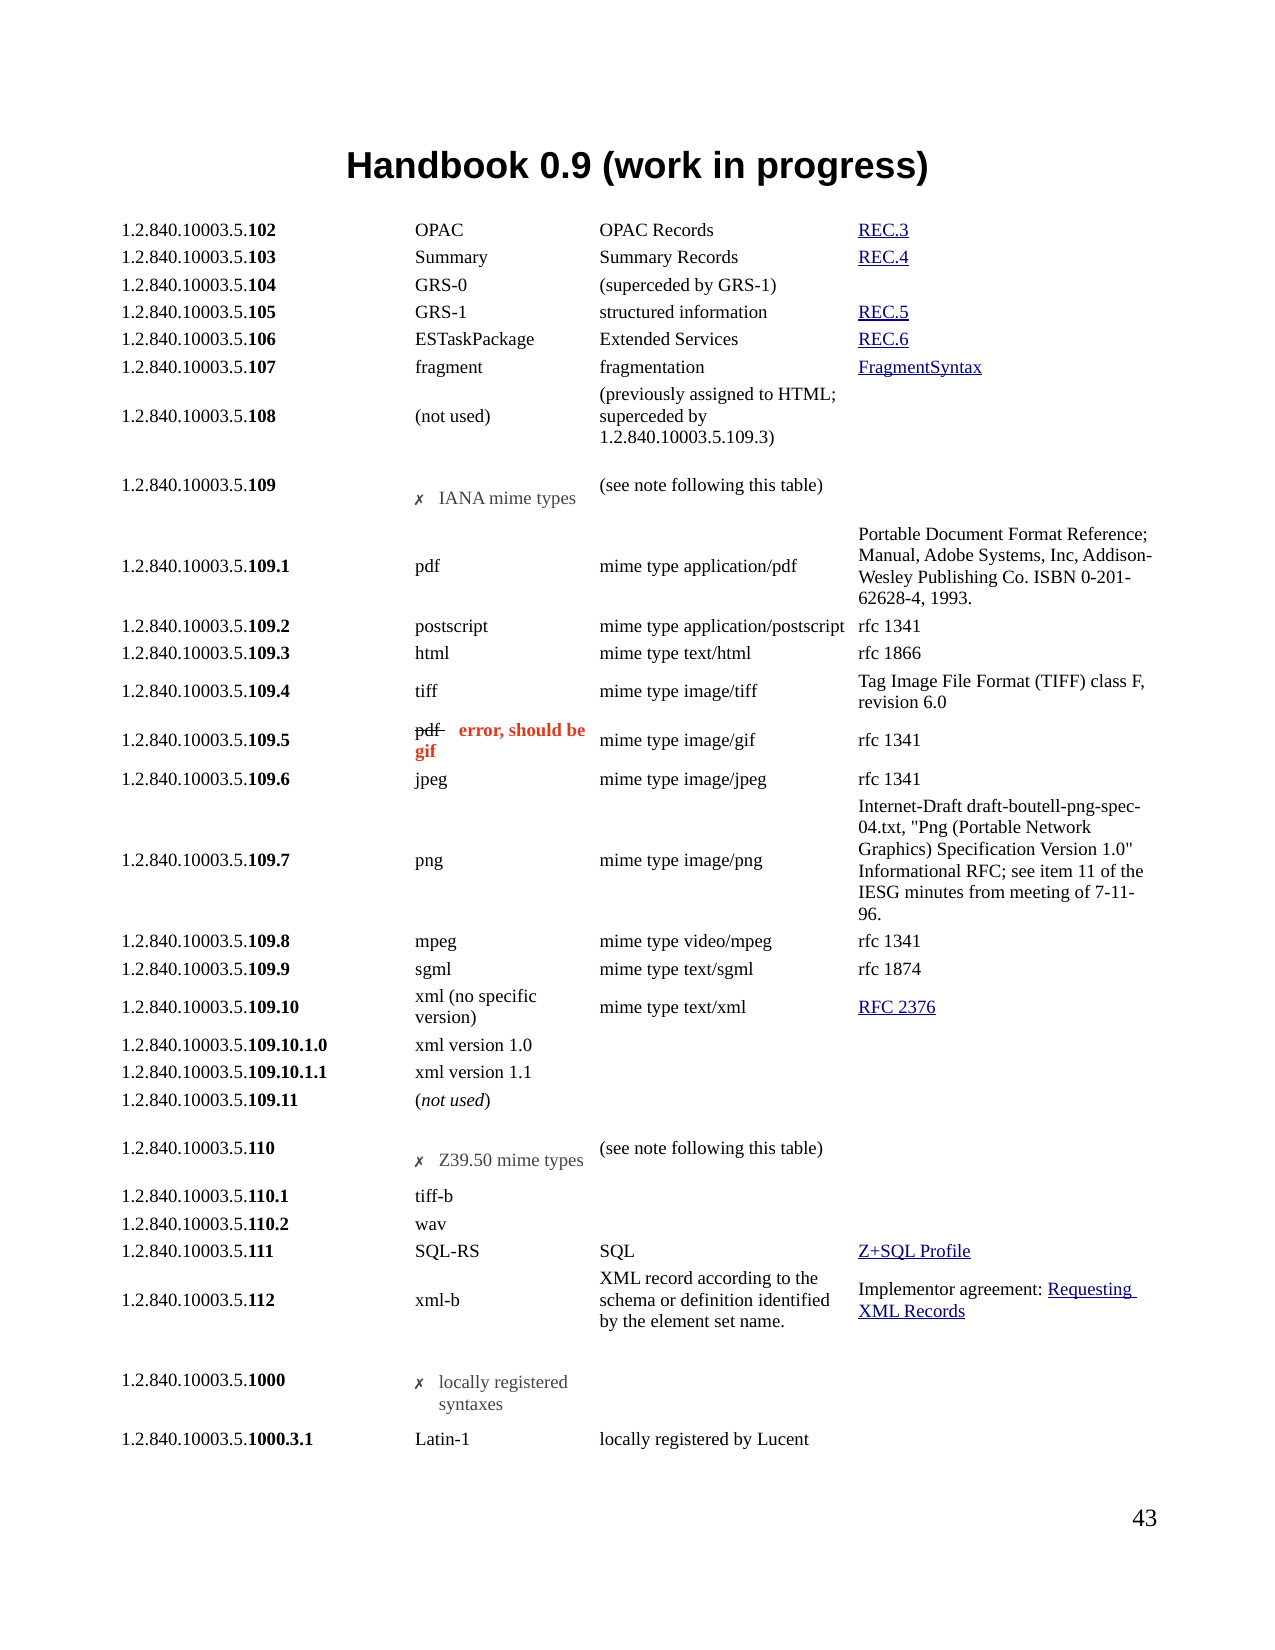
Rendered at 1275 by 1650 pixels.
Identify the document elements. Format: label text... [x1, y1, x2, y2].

table_cell 1.2.840.10003.5.109.10.1.0 [118, 1031, 412, 1058]
table_cell 1.2.840.10003.5.109.10 [118, 982, 412, 1031]
table_cell 1.2.840.10003.5.109.3 [118, 639, 412, 667]
table_cell IANA mime types [412, 451, 596, 520]
table_cell Latin-1 [412, 1425, 596, 1453]
table_cell mime type image/tiff [596, 667, 855, 716]
table_cell 1.2.840.10003.5.111 [118, 1237, 412, 1264]
table_cell [855, 1335, 1157, 1425]
table_cell (see note following this table) [596, 1113, 855, 1182]
table_cell [855, 271, 1157, 298]
table_cell 1.2.840.10003.5.1000 [118, 1335, 412, 1425]
table_cell SQL-RS [412, 1237, 596, 1264]
table_cell Portable Document Format Reference; Manual, Adobe Systems, Inc, Addison-Wesley Publishing Co. ISBN 0-201-62628-4, 1993. [855, 520, 1157, 612]
table_cell Z+SQL Profile [855, 1237, 1157, 1264]
table_cell [596, 1335, 855, 1425]
table_cell [855, 1425, 1157, 1453]
table_cell png [412, 792, 596, 927]
table_cell [855, 1031, 1157, 1058]
table_cell mime type image/gif [596, 716, 855, 764]
table_cell xml-b [412, 1264, 596, 1335]
table_cell 1.2.840.10003.5.102 [118, 216, 412, 243]
table_cell 1.2.840.10003.5.110.1 [118, 1182, 412, 1209]
table_cell rfc 1341 [855, 716, 1157, 764]
table_cell mime type video/mpeg [596, 927, 855, 954]
table_cell fragment [412, 353, 596, 380]
table_cell [855, 380, 1157, 451]
table_cell 1.2.840.10003.5.108 [118, 380, 412, 451]
table_cell 1.2.840.10003.5.109.9 [118, 955, 412, 982]
table_cell mpeg [412, 927, 596, 954]
table_cell rfc 1341 [855, 765, 1157, 792]
table_cell xml version 1.0 [412, 1031, 596, 1058]
table_cell wav [412, 1210, 596, 1237]
table_cell [596, 1086, 855, 1113]
table_cell REC.6 [855, 325, 1157, 353]
table_cell Internet-Draft draft-boutell-png-spec-04.txt, "Png (Portable Network Graphics) Specification Version 1.0" Informational RFC; see item 11 of the IESG minutes from meeting of 7-11-96. [855, 792, 1157, 927]
table_cell RFC 2376 [855, 982, 1157, 1031]
table_cell Z39.50 mime types [412, 1113, 596, 1182]
table_cell pdf error, should be gif [412, 716, 596, 764]
table_cell GRS-1 [412, 298, 596, 325]
table_cell 1.2.840.10003.5.109.2 [118, 612, 412, 639]
table_cell [855, 1210, 1157, 1237]
table_cell mime type image/png [596, 792, 855, 927]
table_cell REC.5 [855, 298, 1157, 325]
table_cell rfc 1341 [855, 612, 1157, 639]
table_cell structured information [596, 298, 855, 325]
table_cell mime type image/jpeg [596, 765, 855, 792]
table_cell 1.2.840.10003.5.103 [118, 243, 412, 271]
table_cell REC.3 [855, 216, 1157, 243]
table_cell 1.2.840.10003.5.104 [118, 271, 412, 298]
table_cell 1.2.840.10003.5.109.8 [118, 927, 412, 954]
table_cell 1.2.840.10003.5.107 [118, 353, 412, 380]
table_cell (previously assigned to HTML; superceded by 1.2.840.10003.5.109.3) [596, 380, 855, 451]
table_cell SQL [596, 1237, 855, 1264]
table_cell rfc 1341 [855, 927, 1157, 954]
table_cell locally registered by Lucent [596, 1425, 855, 1453]
table_cell [596, 1031, 855, 1058]
table_cell (see note following this table) [596, 451, 855, 520]
table_cell 1.2.840.10003.5.109.6 [118, 765, 412, 792]
table_cell 1.2.840.10003.5.109.7 [118, 792, 412, 927]
table_cell 1.2.840.10003.5.109 [118, 451, 412, 520]
table_cell mime type application/postscript [596, 612, 855, 639]
table_cell [596, 1182, 855, 1209]
table_cell GRS-0 [412, 271, 596, 298]
table_cell 1.2.840.10003.5.110 [118, 1113, 412, 1182]
table_cell (not used) [412, 380, 596, 451]
table_cell (not used) [412, 1086, 596, 1113]
table_cell 1.2.840.10003.5.106 [118, 325, 412, 353]
table_cell 1.2.840.10003.5.109.1 [118, 520, 412, 612]
table_cell xml version 1.1 [412, 1058, 596, 1086]
table_cell fragmentation [596, 353, 855, 380]
table_cell [596, 1210, 855, 1237]
table_cell mime type text/sgml [596, 955, 855, 982]
table_cell [855, 451, 1157, 520]
table_cell 1.2.840.10003.5.110.2 [118, 1210, 412, 1237]
table_cell [855, 1086, 1157, 1113]
table_cell tiff-b [412, 1182, 596, 1209]
table_cell rfc 1874 [855, 955, 1157, 982]
table_cell 1.2.840.10003.5.1000.3.1 [118, 1425, 412, 1453]
table_cell [596, 1058, 855, 1086]
table_cell sgml [412, 955, 596, 982]
table_cell mime type application/pdf [596, 520, 855, 612]
table_cell tiff [412, 667, 596, 716]
table_cell Tag Image File Format (TIFF) class F, revision 6.0 [855, 667, 1157, 716]
table_cell [855, 1058, 1157, 1086]
table_cell html [412, 639, 596, 667]
table_cell 1.2.840.10003.5.109.11 [118, 1086, 412, 1113]
table_cell 1.2.840.10003.5.105 [118, 298, 412, 325]
table_cell [855, 1182, 1157, 1209]
table_cell Summary [412, 243, 596, 271]
table_cell XML record according to the schema or definition identified by the element set name. [596, 1264, 855, 1335]
table_cell ESTaskPackage [412, 325, 596, 353]
table_cell mime type text/html [596, 639, 855, 667]
table_cell OPAC Records [596, 216, 855, 243]
table_cell xml (no specific version) [412, 982, 596, 1031]
table_cell 1.2.840.10003.5.109.5 [118, 716, 412, 764]
table_cell 1.2.840.10003.5.109.10.1.1 [118, 1058, 412, 1086]
table_cell 1.2.840.10003.5.109.4 [118, 667, 412, 716]
table_cell mime type text/xml [596, 982, 855, 1031]
table_cell locally registered syntaxes [412, 1335, 596, 1425]
table_cell Summary Records [596, 243, 855, 271]
table_cell postscript [412, 612, 596, 639]
table_cell 1.2.840.10003.5.112 [118, 1264, 412, 1335]
table_cell rfc 1866 [855, 639, 1157, 667]
table_cell jpeg [412, 765, 596, 792]
table_cell Implementor agreement: Requesting XML Records [855, 1264, 1157, 1335]
table_cell pdf [412, 520, 596, 612]
table_cell OPAC [412, 216, 596, 243]
table_cell [855, 1113, 1157, 1182]
table_cell REC.4 [855, 243, 1157, 271]
table_cell (superceded by GRS-1) [596, 271, 855, 298]
table_cell Extended Services [596, 325, 855, 353]
table_cell FragmentSyntax [855, 353, 1157, 380]
